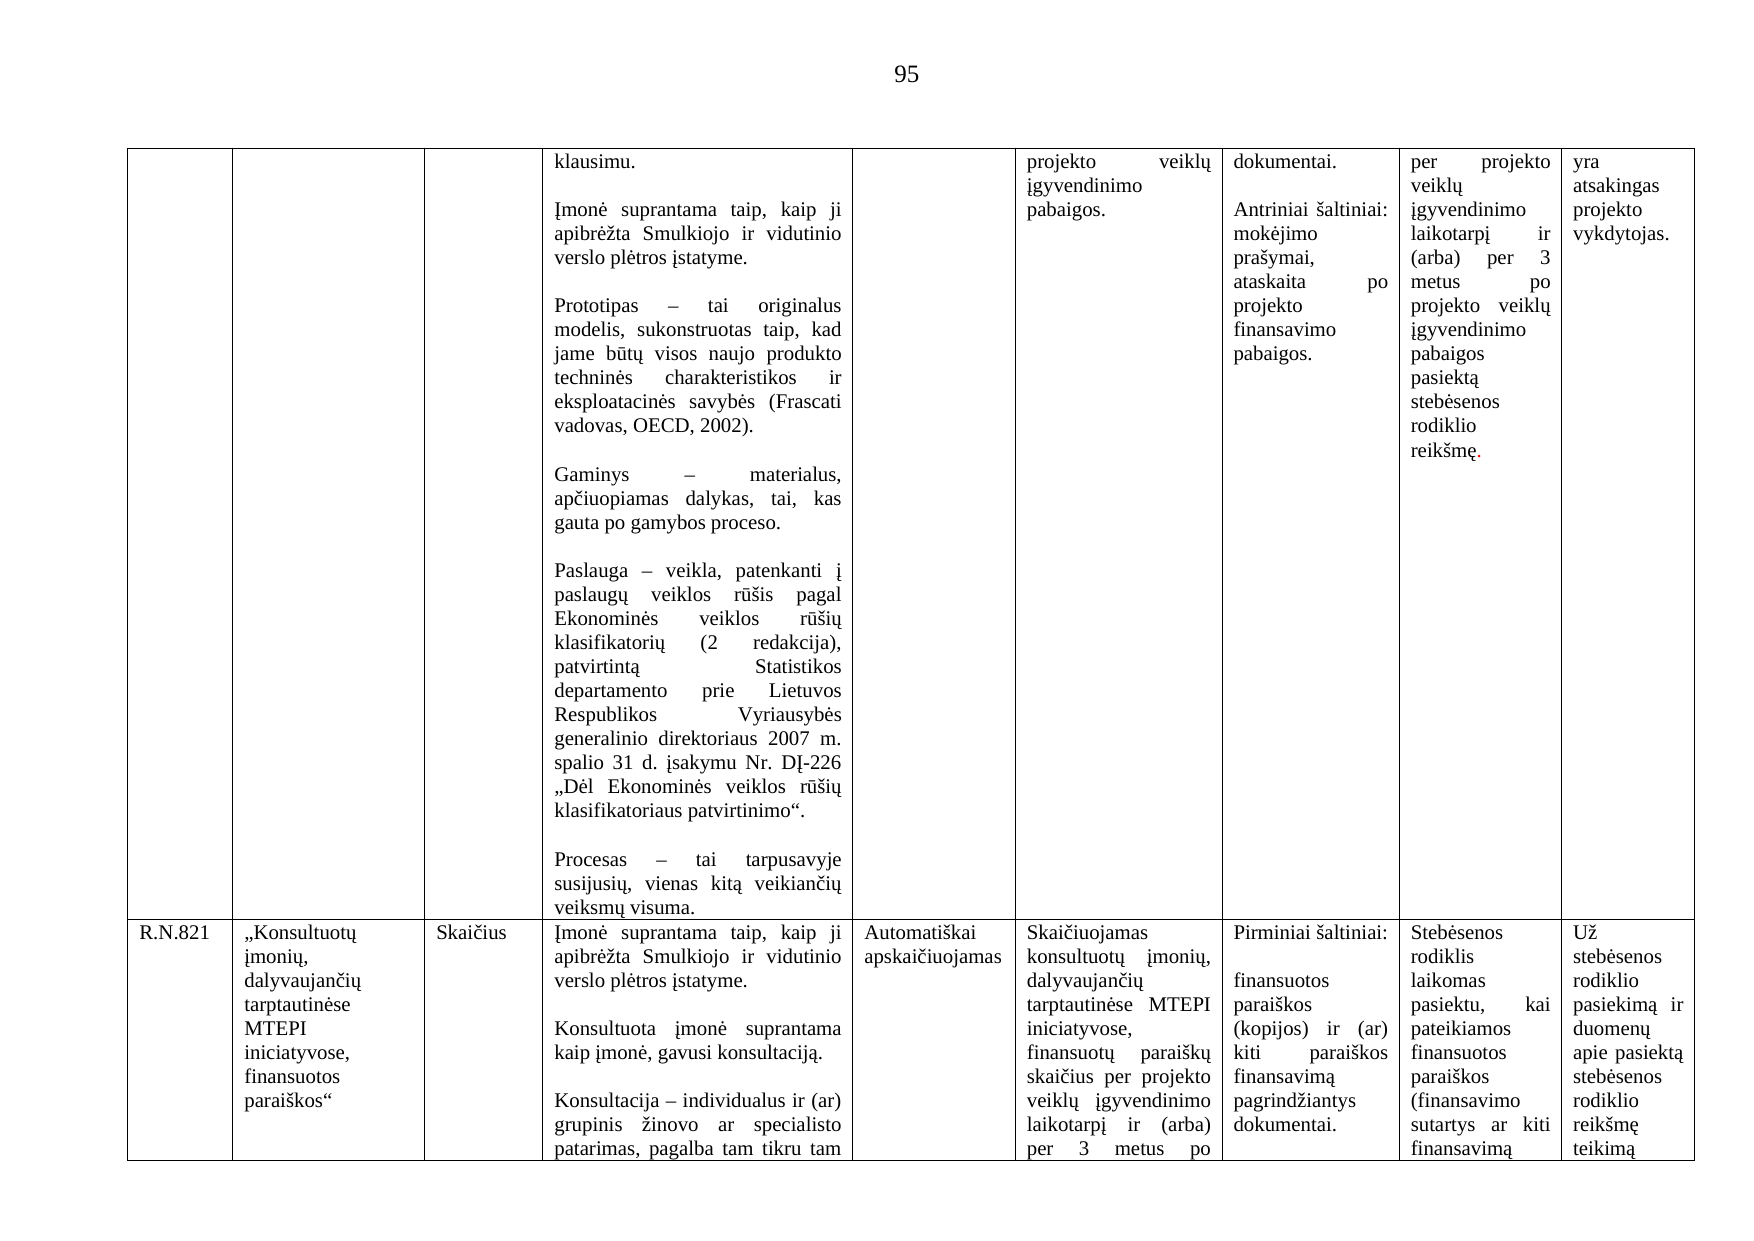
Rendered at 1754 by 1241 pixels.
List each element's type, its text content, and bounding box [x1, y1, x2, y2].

table_cell dokumentai. Antriniai šaltiniai: mokėjimo prašymai, ataskaita po projekto finansavimo pabaigos. [1223, 149, 1399, 919]
table_cell Už stebėsenos rodiklio pasiekimą ir duomenų apie pasiektą stebėsenos rodiklio reikšmę teikimą [1562, 920, 1694, 1160]
table_cell Įmonė suprantama taip, kaip ji apibrėžta Smulkiojo ir vidutinio verslo plėtros įstatyme. Konsultuota įmonė suprantama kaip įmonė, gavusi konsultaciją. Konsultacija – individualus ir (ar) grupinis žinovo ar specialisto patarimas, pagalba tam tikru tam [543, 920, 852, 1160]
table_cell Stebėsenos rodiklis laikomas pasiektu, kai pateikiamos finansuotos paraiškos (finansavimo sutartys ar kiti finansavimą [1400, 920, 1561, 1160]
table_cell [233, 149, 424, 919]
table_cell Skaičiuojamas konsultuotų įmonių, dalyvaujančių tarptautinėse MTEPI iniciatyvose, finansuotų paraiškų skaičius per projekto veiklų įgyvendinimo laikotarpį ir (arba) per 3 metus po [1016, 920, 1222, 1160]
table_cell „Konsultuotų įmonių, dalyvaujančių tarptautinėse MTEPI iniciatyvose, finansuotos paraiškos“ [233, 920, 424, 1160]
table_cell yra atsakingas projekto vykdytojas. [1562, 149, 1694, 919]
table_cell R.N.821 [128, 920, 232, 1160]
table_cell Skaičius [425, 920, 542, 1160]
table_cell Automatiškai apskaičiuojamas [853, 920, 1015, 1160]
table_cell Pirminiai šaltiniai: finansuotos paraiškos (kopijos) ir (ar) kiti paraiškos finansavimą pagrindžiantys dokumentai. [1223, 920, 1399, 1160]
table_cell klausimu. Įmonė suprantama taip, kaip ji apibrėžta Smulkiojo ir vidutinio verslo plėtros įstatyme. Prototipas – tai originalus modelis, sukonstruotas taip, kad jame būtų visos naujo produkto techninės charakteristikos ir eksploatacinės savybės (Frascati vadovas, OECD, 2002). Gaminys – materialus, apčiuopiamas dalykas, tai, kas gauta po gamybos proceso. Paslauga – veikla, patenkanti į paslaugų veiklos rūšis pagal Ekonominės veiklos rūšių klasifikatorių (2 redakcija), patvirtintą Statistikos departamento prie Lietuvos Respublikos Vyriausybės generalinio direktoriaus 2007 m. spalio 31 d. įsakymu Nr. DĮ-226 „Dėl Ekonominės veiklos rūšių klasifikatoriaus patvirtinimo“. Procesas – tai tarpusavyje susijusių, vienas kitą veikiančių veiksmų visuma. [543, 149, 852, 919]
table_cell [425, 149, 542, 919]
table_cell [128, 149, 232, 919]
table_cell projekto veiklų įgyvendinimo pabaigos. [1016, 149, 1222, 919]
table_cell [853, 149, 1015, 919]
table_cell per projekto veiklų įgyvendinimo laikotarpį ir (arba) per 3 metus po projekto veiklų įgyvendinimo pabaigos pasiektą stebėsenos rodiklio reikšmę. [1400, 149, 1561, 919]
